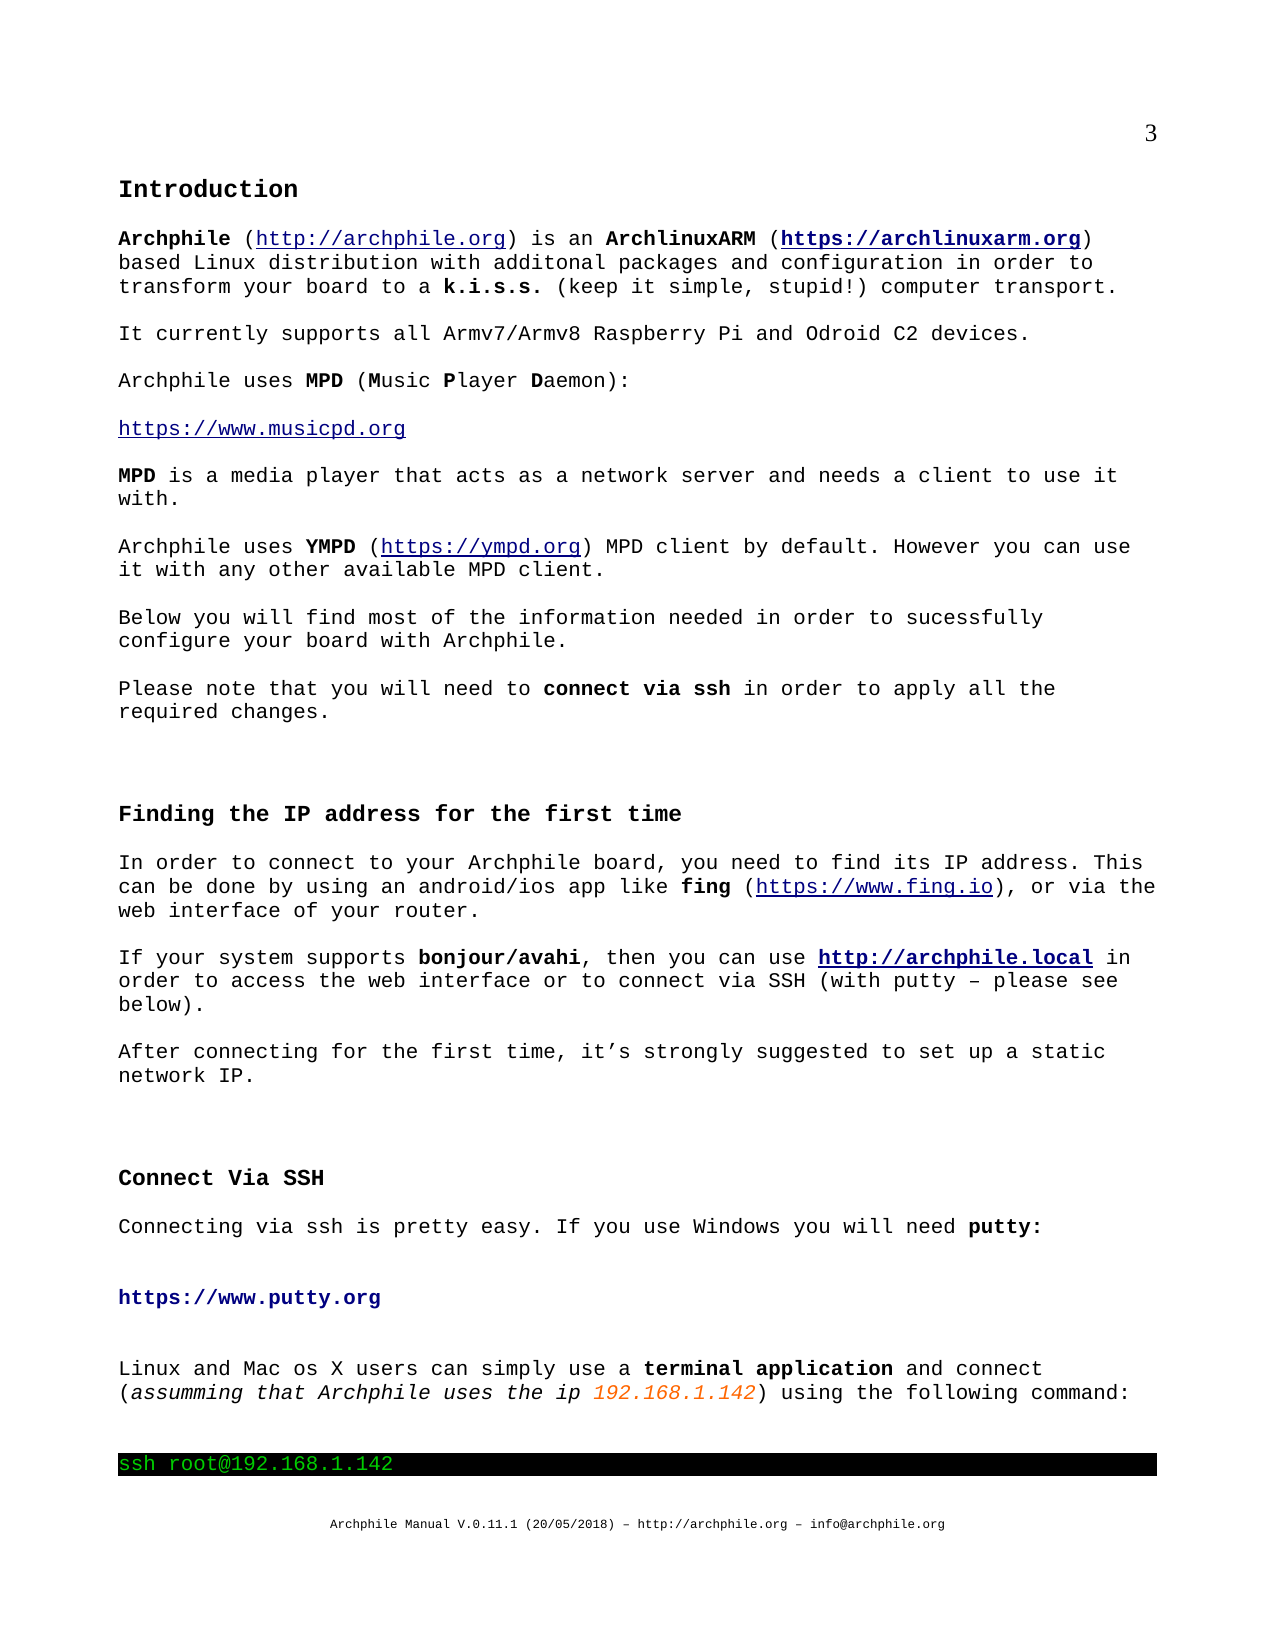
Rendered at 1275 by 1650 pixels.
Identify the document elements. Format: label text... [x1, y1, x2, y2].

text Please note that you will need to connect via ssh in order to apply all the required changes. [118, 678, 1157, 725]
text Introduction [118, 176, 1157, 205]
text https://www.putty.org [118, 1287, 1157, 1311]
text Archphile (http://archphile.org) is an ArchlinuxARM (https://archlinuxarm.org) based Linux distribution with additonal packages and configuration in order to transform your board to a k.i.s.s. (keep it simple, stupid!) computer transport. [118, 228, 1157, 299]
text After connecting for the first time, it’s strongly suggested to set up a static network IP. [118, 1041, 1157, 1089]
text Connecting via ssh is pretty easy. If you use Windows you will need putty: [118, 1216, 1157, 1240]
text Below you will find most of the information needed in order to sucessfully configure your board with Archphile. [118, 607, 1157, 654]
text https://www.musicpd.org [118, 417, 1157, 441]
text In order to connect to your Archphile board, you need to find its IP address. This can be done by using an android/ios app like fing (https://www.fing.io), or via the web interface of your router. [118, 852, 1157, 923]
text Finding the IP address for the first time [118, 803, 1157, 829]
text Archphile uses YMPD (https://ympd.org) MPD client by default. However you can use it with any other available MPD client. [118, 536, 1157, 583]
text Linux and Mac os X users can simply use a terminal application and connect (assumming that Archphile uses the ip 192.168.1.142) using the following command: [118, 1358, 1157, 1405]
text ssh root@192.168.1.142 [118, 1453, 1157, 1476]
text If your system supports bonjour/avahi, then you can use http://archphile.local in order to access the web interface or to connect via SSH (with putty – please see below). [118, 947, 1157, 1018]
text Archphile uses MPD (Music Player Daemon): [118, 370, 1157, 394]
text It currently supports all Armv7/Armv8 Raspberry Pi and Odroid C2 devices. [118, 323, 1157, 347]
text Connect Via SSH [118, 1167, 1157, 1192]
text MPD is a media player that acts as a network server and needs a client to use it with. [118, 465, 1157, 512]
